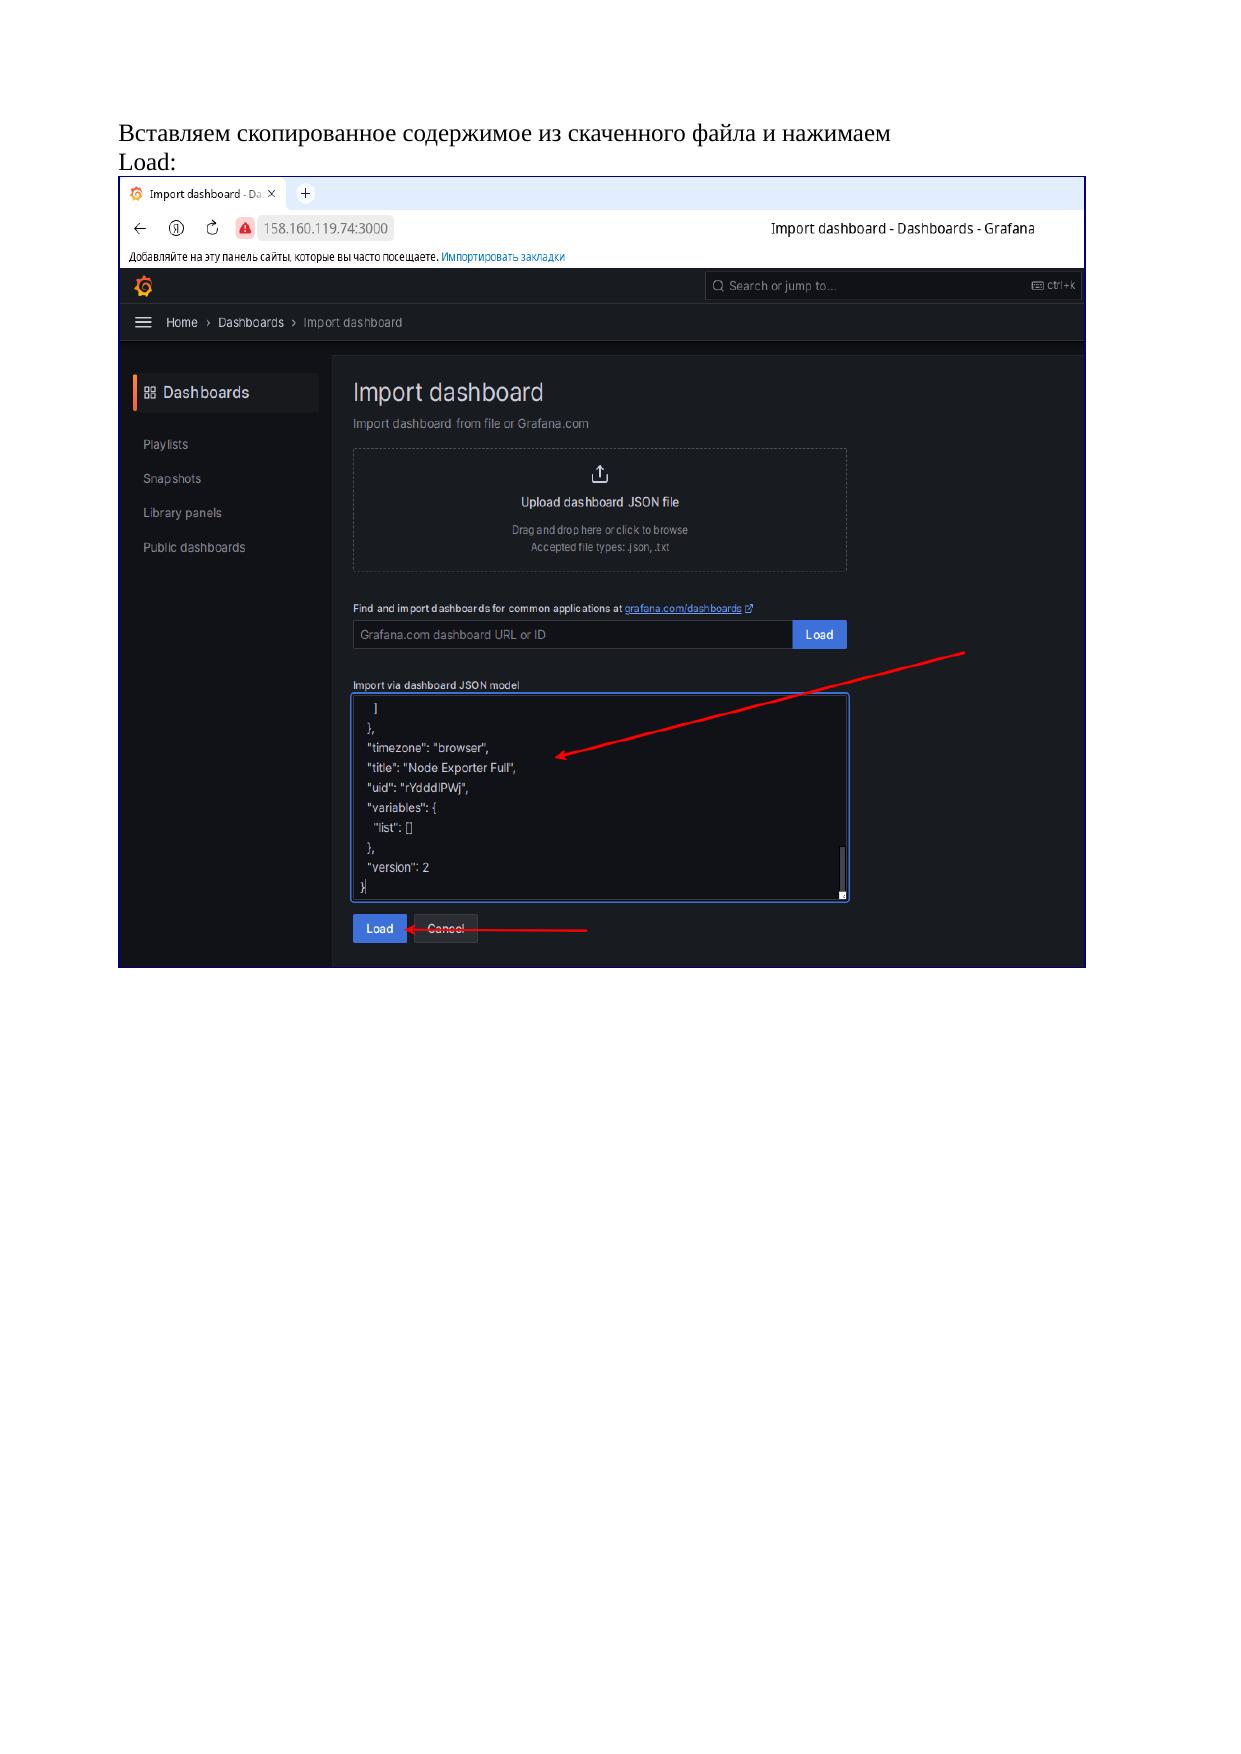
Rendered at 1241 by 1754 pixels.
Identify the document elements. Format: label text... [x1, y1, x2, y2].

text Вставляем скопированное содержимое из скаченного файла и нажимаем Load: [118, 118, 945, 176]
picture [120, 177, 1084, 967]
text [118, 968, 945, 973]
